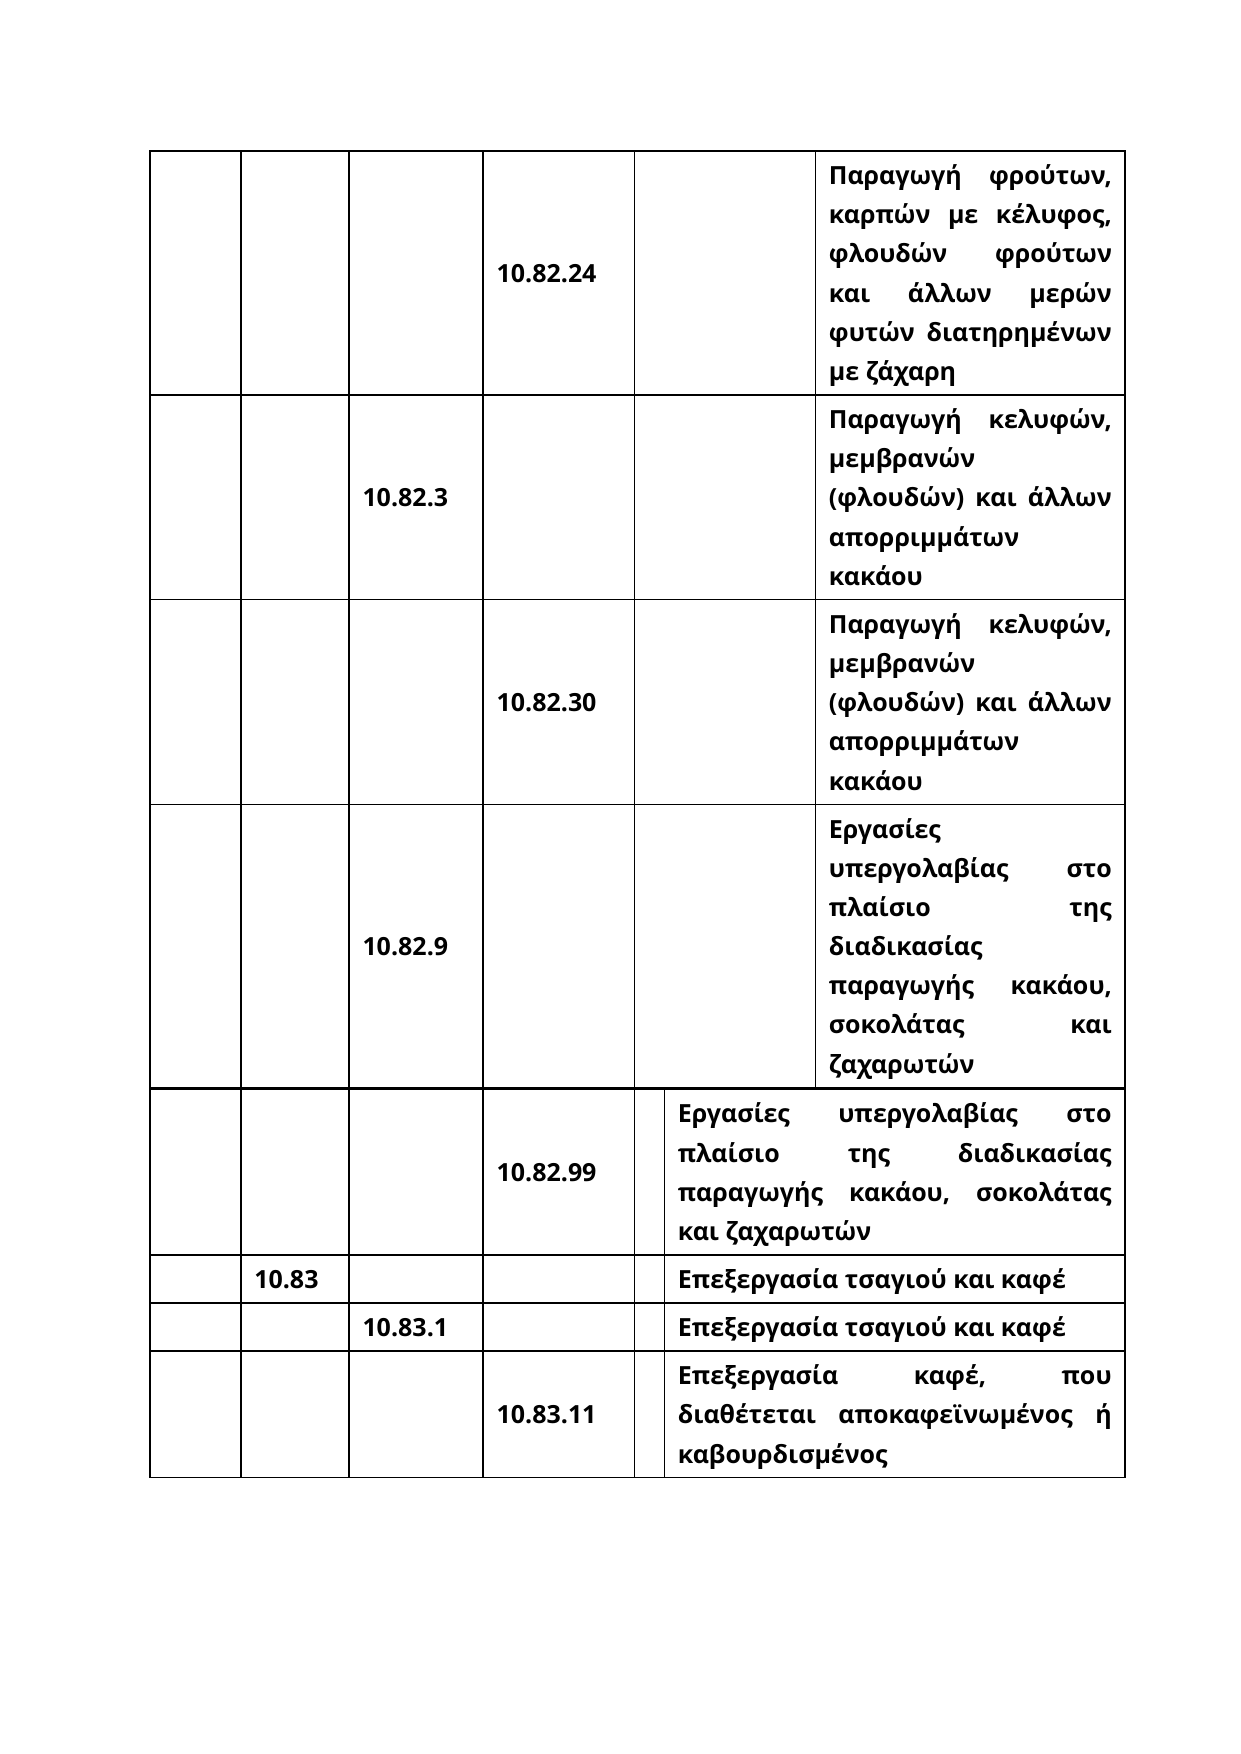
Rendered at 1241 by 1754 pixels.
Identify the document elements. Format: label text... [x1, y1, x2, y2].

table_cell [484, 1304, 634, 1350]
table_cell [242, 396, 348, 599]
table_cell [242, 805, 348, 1087]
table_cell [151, 152, 240, 394]
table_cell [151, 396, 240, 599]
table_header Εργασίες υπεργολαβίας στο πλαίσιο της διαδικασίας παραγωγής κακάου, σοκολάτας και ζαχαρωτών [665, 1090, 1124, 1254]
table_cell [484, 805, 634, 1087]
table_cell [242, 152, 348, 394]
table_cell [350, 600, 482, 803]
table_header [151, 1090, 240, 1254]
table_cell 10.82.9 [350, 805, 482, 1087]
table_cell [484, 1256, 634, 1302]
table_cell Παραγωγή φρούτων, καρπών με κέλυφος, φλουδών φρούτων και άλλων μερών φυτών διατηρημένων με ζάχαρη [816, 152, 1124, 394]
table_cell Παραγωγή κελυφών, μεμβρανών (φλουδών) και άλλων απορριμμάτων κακάου [816, 396, 1124, 599]
table_cell [635, 396, 815, 599]
table_cell [635, 1352, 664, 1477]
table_cell [151, 1352, 240, 1477]
table_cell Επεξεργασία τσαγιού και καφέ [665, 1256, 1124, 1302]
table_cell [350, 152, 482, 394]
table_cell [484, 396, 634, 599]
table_cell [635, 600, 815, 803]
table_header [350, 1090, 482, 1254]
table_cell [242, 1352, 348, 1477]
table_cell [151, 805, 240, 1087]
table_cell [151, 600, 240, 803]
table_cell Παραγωγή κελυφών, μεμβρανών (φλουδών) και άλλων απορριμμάτων κακάου [816, 600, 1124, 803]
table_cell [635, 1256, 664, 1302]
table_cell 10.83.1 [350, 1304, 482, 1350]
table_header 10.82.99 [484, 1090, 634, 1254]
table_cell [242, 600, 348, 803]
table_cell 10.83.11 [484, 1352, 634, 1477]
table_cell [151, 1304, 240, 1350]
table_cell Επεξεργασία καφέ, που διαθέτεται αποκαφεϊνωμένος ή καβουρδισμένος [665, 1352, 1124, 1477]
table_cell 10.83 [242, 1256, 348, 1302]
table_header [635, 1090, 664, 1254]
table_cell Εργασίες υπεργολαβίας στο πλαίσιο της διαδικασίας παραγωγής κακάου, σοκολάτας και ζαχαρωτών [816, 805, 1124, 1087]
table_cell [635, 1304, 664, 1350]
table_cell Επεξεργασία τσαγιού και καφέ [665, 1304, 1124, 1350]
table_cell [635, 152, 815, 394]
table_cell 10.82.24 [484, 152, 634, 394]
table_header [242, 1090, 348, 1254]
table_cell [242, 1304, 348, 1350]
table_cell [350, 1256, 482, 1302]
table_cell [151, 1256, 240, 1302]
table_cell [635, 805, 815, 1087]
table_cell 10.82.3 [350, 396, 482, 599]
table_cell 10.82.30 [484, 600, 634, 803]
table_cell [350, 1352, 482, 1477]
